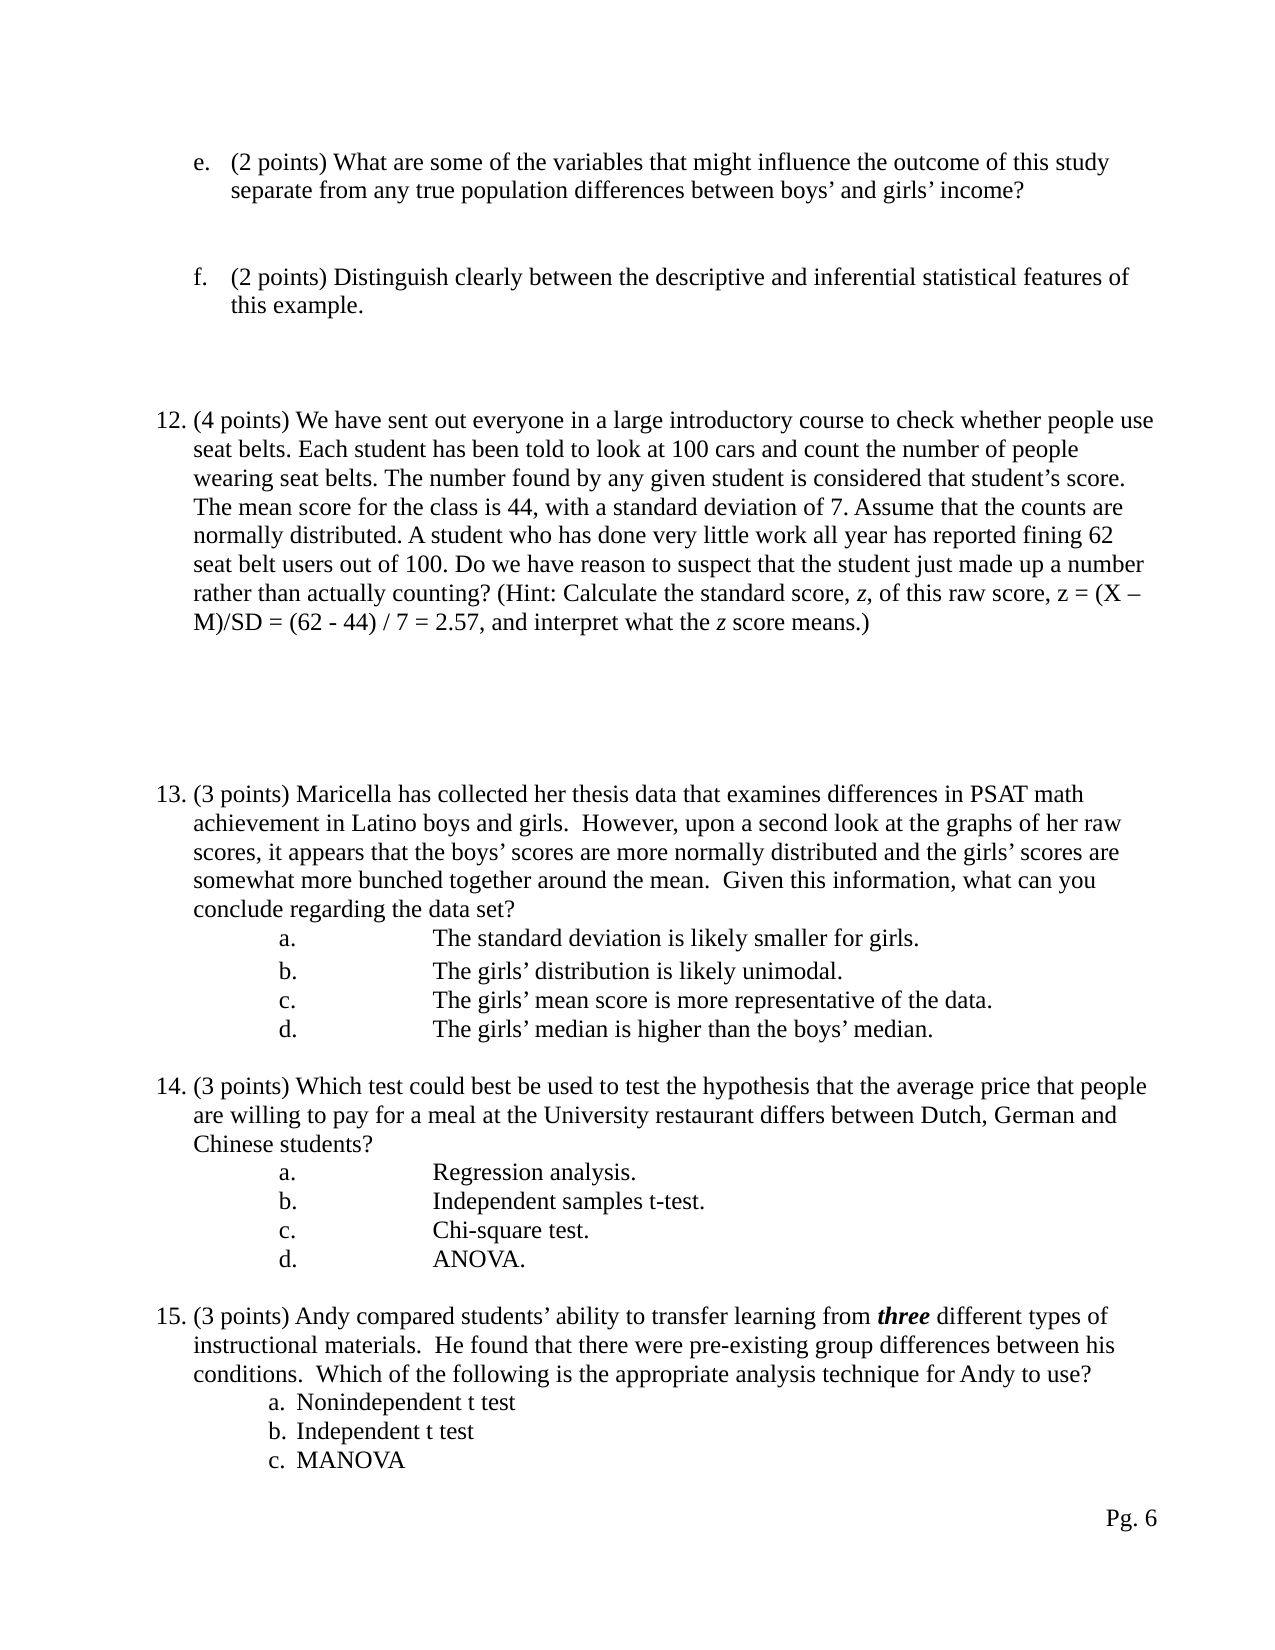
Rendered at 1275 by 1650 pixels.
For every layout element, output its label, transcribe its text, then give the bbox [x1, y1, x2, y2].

list The girls’ mean score is more representative of the data. [231, 985, 1157, 1014]
text a. Nonindependent t test [268, 1387, 1157, 1416]
list (3 points) Andy compared students’ ability to transfer learning from three different types of instructional materials. He found that there were pre-existing group differences between his conditions. Which of the following is the appropriate analysis technique for Andy to use? [156, 1301, 1157, 1387]
list (4 points) We have sent out everyone in a large introductory course to check whether people use seat belts. Each student has been told to look at 100 cars and count the number of people wearing seat belts. The number found by any given student is considered that student’s score. The mean score for the class is 44, with a standard deviation of 7. Assume that the counts are normally distributed. A student who has done very little work all year has reported fining 62 seat belt users out of 100. Do we have reason to suspect that the student just made up a number rather than actually counting? (Hint: Calculate the standard score, z, of this raw score, z = (X – M)/SD = (62 - 44) / 7 = 2.57, and interpret what the z score means.) [156, 406, 1157, 636]
list ANOVA. [231, 1244, 1157, 1272]
list (2 points) What are some of the variables that might influence the outcome of this study separate from any true population differences between boys’ and girls’ income? [193, 147, 1157, 204]
text c. MANOVA [268, 1445, 1157, 1474]
list (3 points) Maricella has collected her thesis data that examines differences in PSAT math achievement in Latino boys and girls. However, upon a second look at the graphs of her raw scores, it appears that the boys’ scores are more normally distributed and the girls’ scores are somewhat more bunched together around the mean. Given this information, what can you conclude regarding the data set? [156, 779, 1157, 923]
list (2 points) Distinguish clearly between the descriptive and inferential statistical features of this example. [193, 262, 1157, 319]
list Regression analysis. [231, 1157, 1157, 1186]
list (3 points) Which test could best be used to test the hypothesis that the average price that people are willing to pay for a meal at the University restaurant differs between Dutch, German and Chinese students? [156, 1071, 1157, 1157]
list Independent samples t-test. [231, 1186, 1157, 1215]
list Chi-square test. [231, 1215, 1157, 1244]
list The standard deviation is likely smaller for girls. [231, 923, 1157, 952]
list The girls’ median is higher than the boys’ median. [231, 1014, 1157, 1042]
list The girls’ distribution is likely unimodal. [231, 956, 1157, 985]
text b. Independent t test [268, 1416, 1157, 1445]
